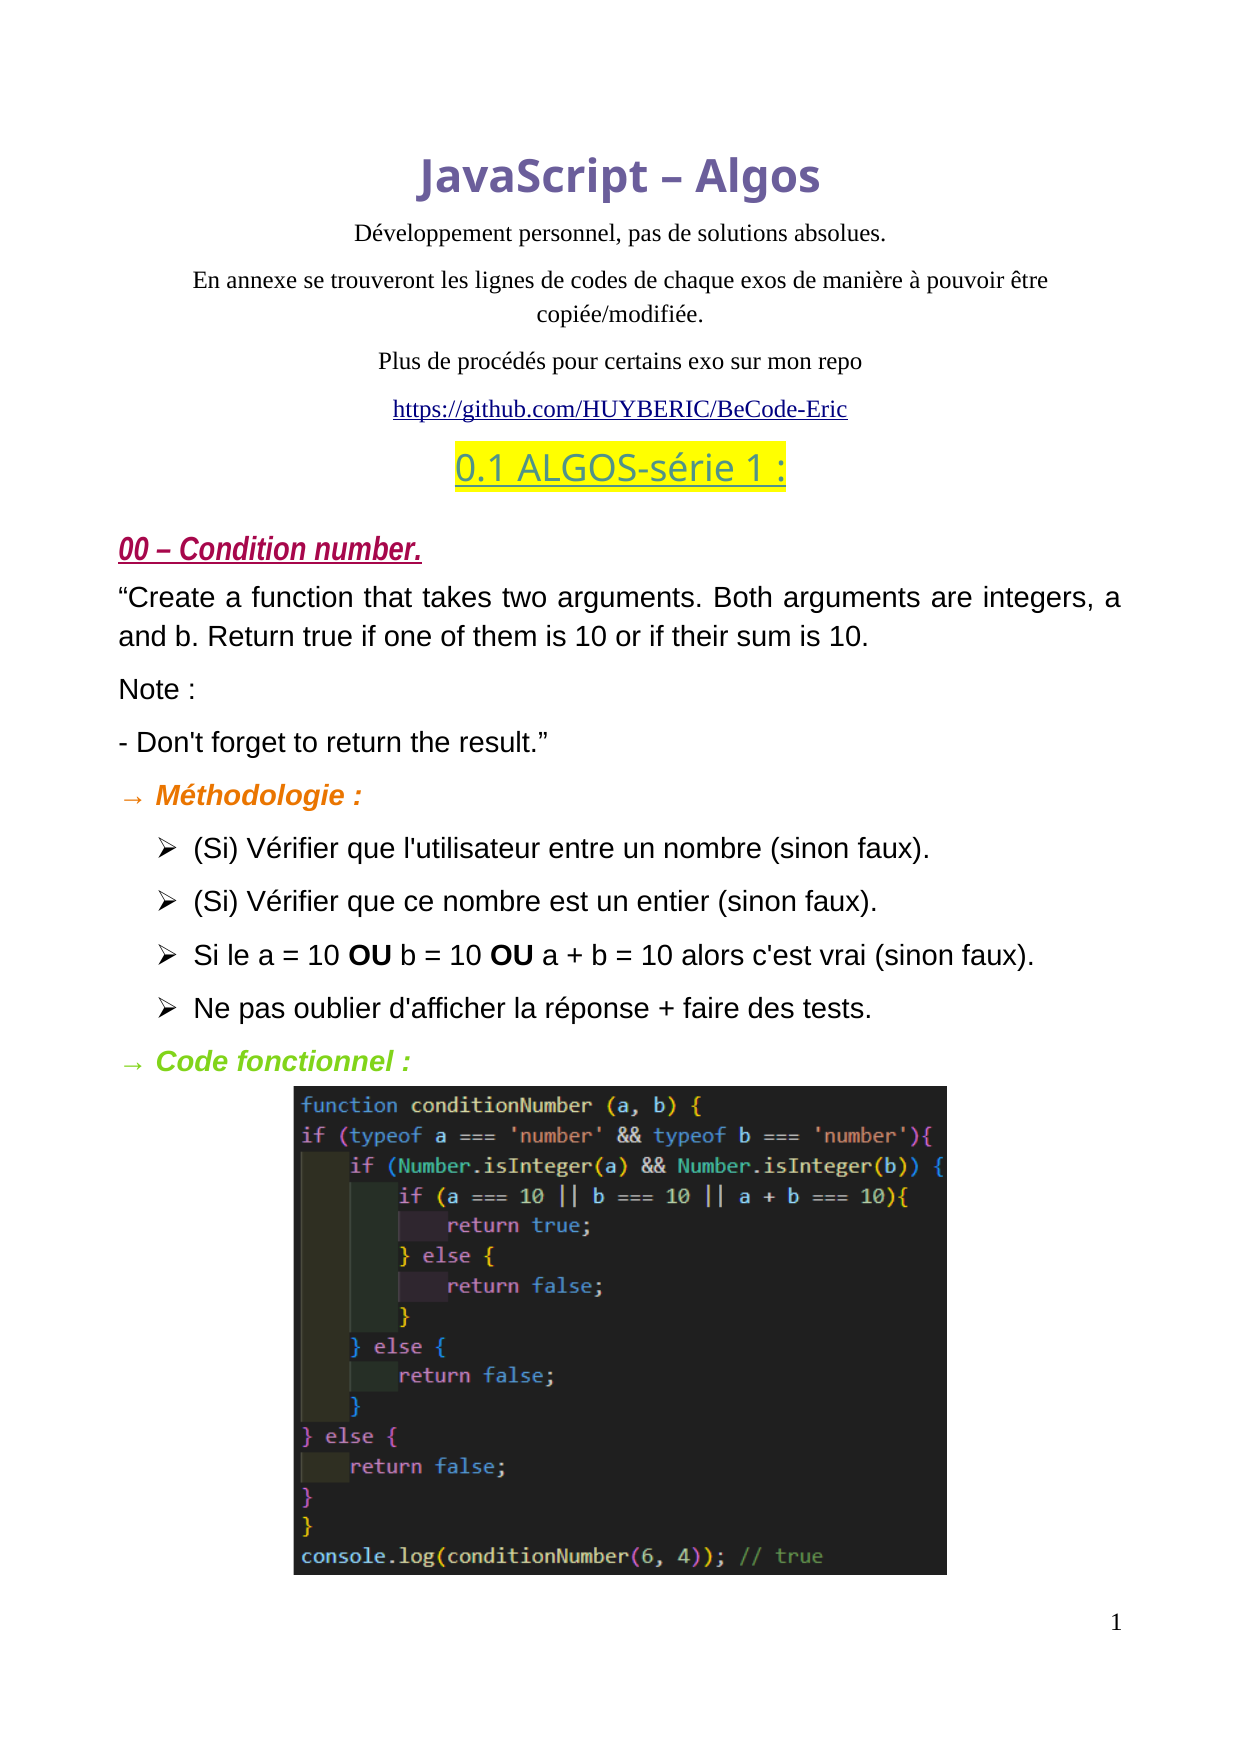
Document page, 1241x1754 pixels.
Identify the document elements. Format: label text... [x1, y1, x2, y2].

picture [293, 1086, 947, 1575]
text Développement personnel, pas de solutions absolues. [118, 218, 1122, 247]
text https://github.com/HUYBERIC/BeCode-Eric [118, 394, 1122, 423]
list (Si) Vérifier que l'utilisateur entre un nombre (sinon faux). [156, 831, 1122, 865]
text “Create a function that takes two arguments. Both arguments are integers, a and b. Return true if one of them is 10 or if their sum is 10. [118, 580, 1122, 652]
text En annexe se trouveront les lignes de codes de chaque exos de manière à pouvoir être copiée/modifiée. [118, 266, 1122, 327]
text → Code fonctionnel : [118, 1044, 1122, 1078]
list Si le a = 10 OU b = 10 OU a + b = 10 alors c'est vrai (sinon faux). [156, 938, 1122, 971]
text Note : [118, 672, 1122, 705]
text - Don't forget to return the result.” [118, 725, 1122, 758]
list (Si) Vérifier que ce nombre est un entier (sinon faux). [156, 884, 1122, 918]
list Ne pas oublier d'afficher la réponse + faire des tests. [156, 991, 1122, 1025]
text 0.1 ALGOS-série 1 : [118, 441, 1122, 492]
text → Méthodologie : [118, 778, 1122, 811]
title JavaScript – Algos [118, 143, 1122, 206]
subtitle 00 – Condition number. [118, 529, 1122, 567]
text Plus de procédés pour certains exo sur mon repo [118, 346, 1122, 375]
